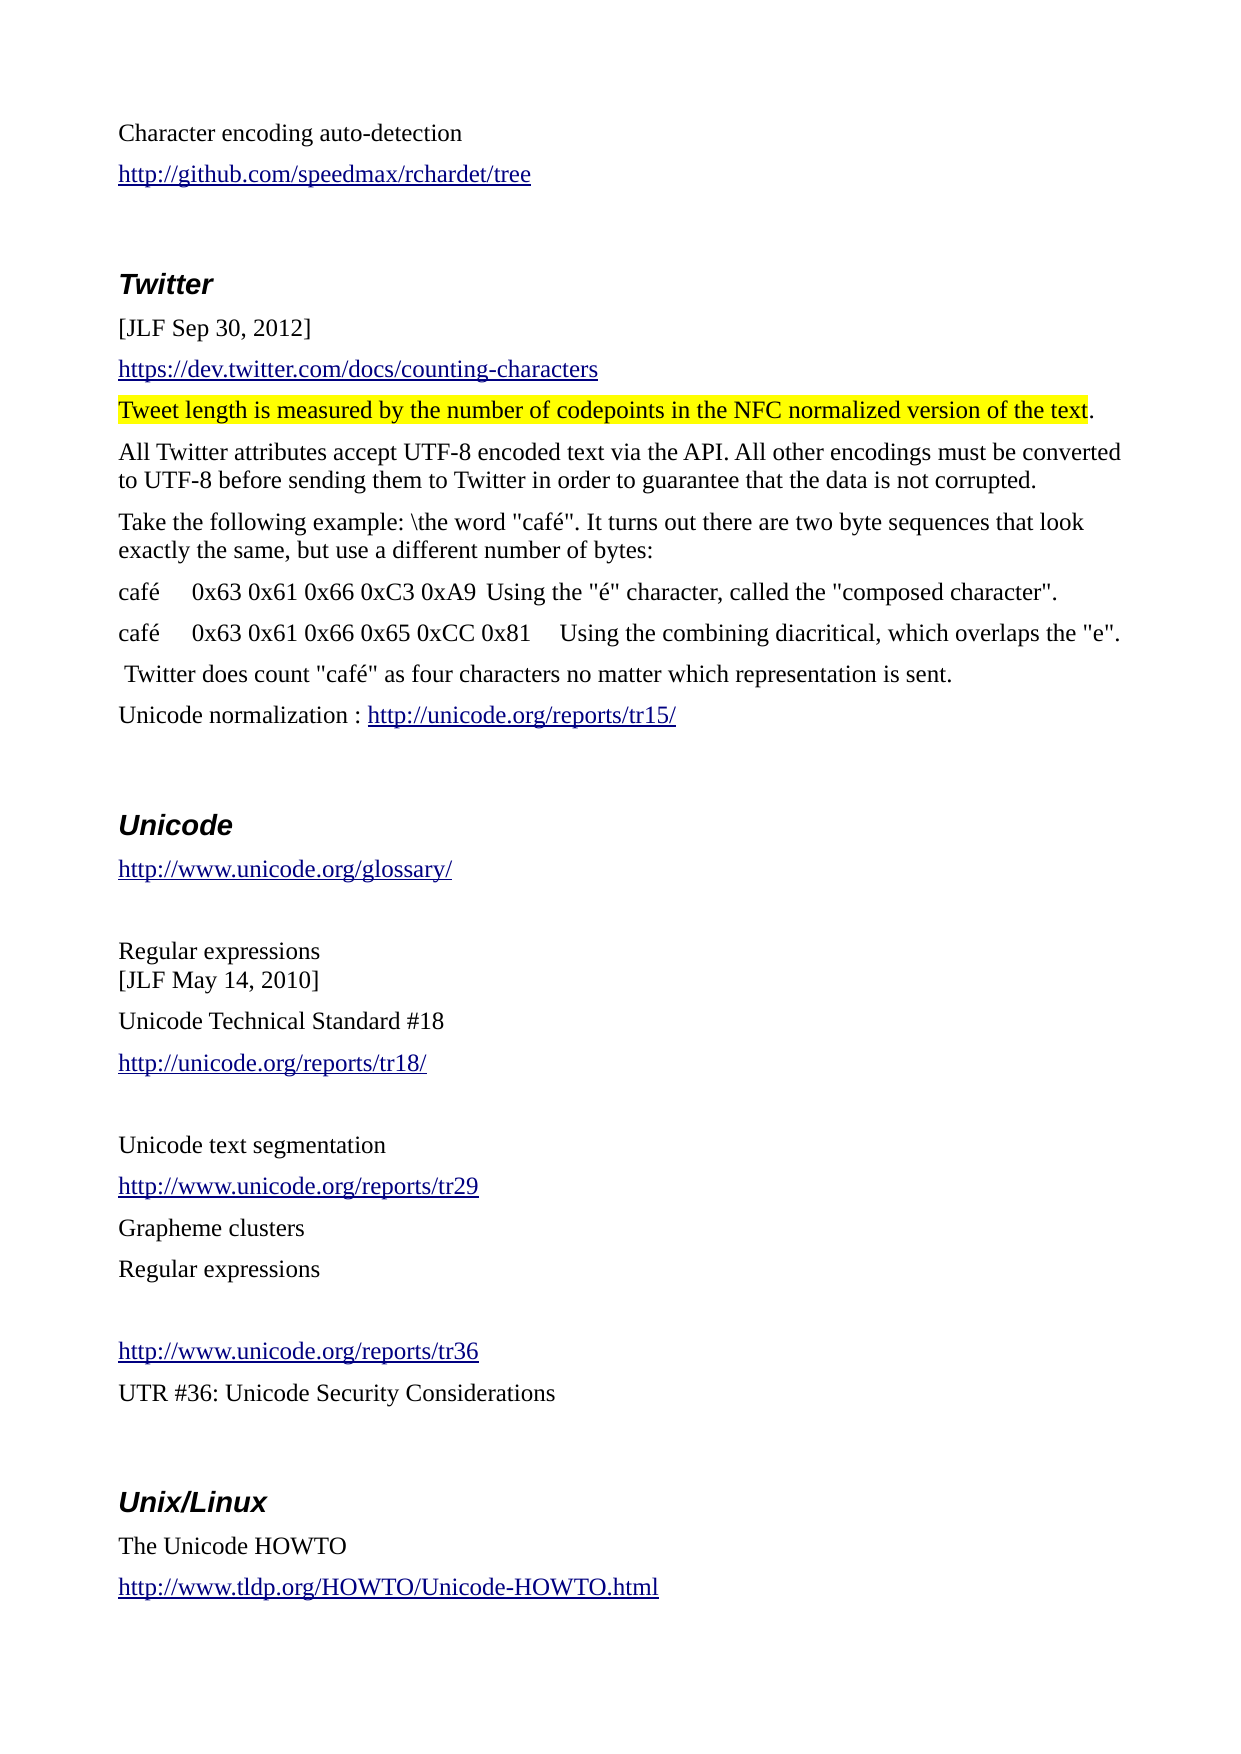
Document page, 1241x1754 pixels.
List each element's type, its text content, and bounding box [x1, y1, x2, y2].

text café 0x63 0x61 0x66 0x65 0xCC 0x81 Using the combining diacritical, which overlaps the "e". [118, 618, 1122, 647]
text http://www.unicode.org/reports/tr36 [118, 1336, 1122, 1365]
text http://github.com/speedmax/rchardet/tree [118, 159, 1122, 188]
text Tweet length is measured by the number of codepoints in the NFC normalized version of the text. [118, 395, 1122, 424]
text café 0x63 0x61 0x66 0xC3 0xA9 Using the "é" character, called the "composed character". [118, 577, 1122, 605]
text http://www.unicode.org/glossary/ [118, 854, 1122, 883]
text Regular expressions [118, 936, 1122, 965]
text Take the following example: \the word "café". It turns out there are two byte sequences that look exactly the same, but use a different number of bytes: [118, 507, 1122, 564]
text [JLF Sep 30, 2012] [118, 313, 1122, 342]
text Unicode text segmentation [118, 1130, 1122, 1159]
text https://dev.twitter.com/docs/counting-characters [118, 354, 1122, 383]
text Unicode Technical Standard #18 [118, 1006, 1122, 1035]
text Character encoding auto-detection [118, 118, 1122, 147]
text Regular expressions [118, 1254, 1122, 1283]
text All Twitter attributes accept UTF-8 encoded text via the API. All other encodings must be converted to UTF-8 before sending them to Twitter in order to guarantee that the data is not corrupted. [118, 437, 1122, 494]
subtitle Unicode [118, 808, 1122, 841]
subtitle Unix/Linux [118, 1485, 1122, 1519]
text The Unicode HOWTO [118, 1531, 1122, 1560]
text Grapheme clusters [118, 1213, 1122, 1241]
text [JLF May 14, 2010] [118, 965, 1122, 994]
text Twitter does count "café" as four characters no matter which representation is sent. [118, 659, 1122, 688]
text UTR #36: Unicode Security Considerations [118, 1378, 1122, 1406]
text http://www.tldp.org/HOWTO/Unicode-HOWTO.html [118, 1572, 1122, 1601]
text http://www.unicode.org/reports/tr29 [118, 1171, 1122, 1200]
text http://unicode.org/reports/tr18/ [118, 1048, 1122, 1076]
text Unicode normalization : http://unicode.org/reports/tr15/ [118, 700, 1122, 729]
subtitle Twitter [118, 267, 1122, 300]
